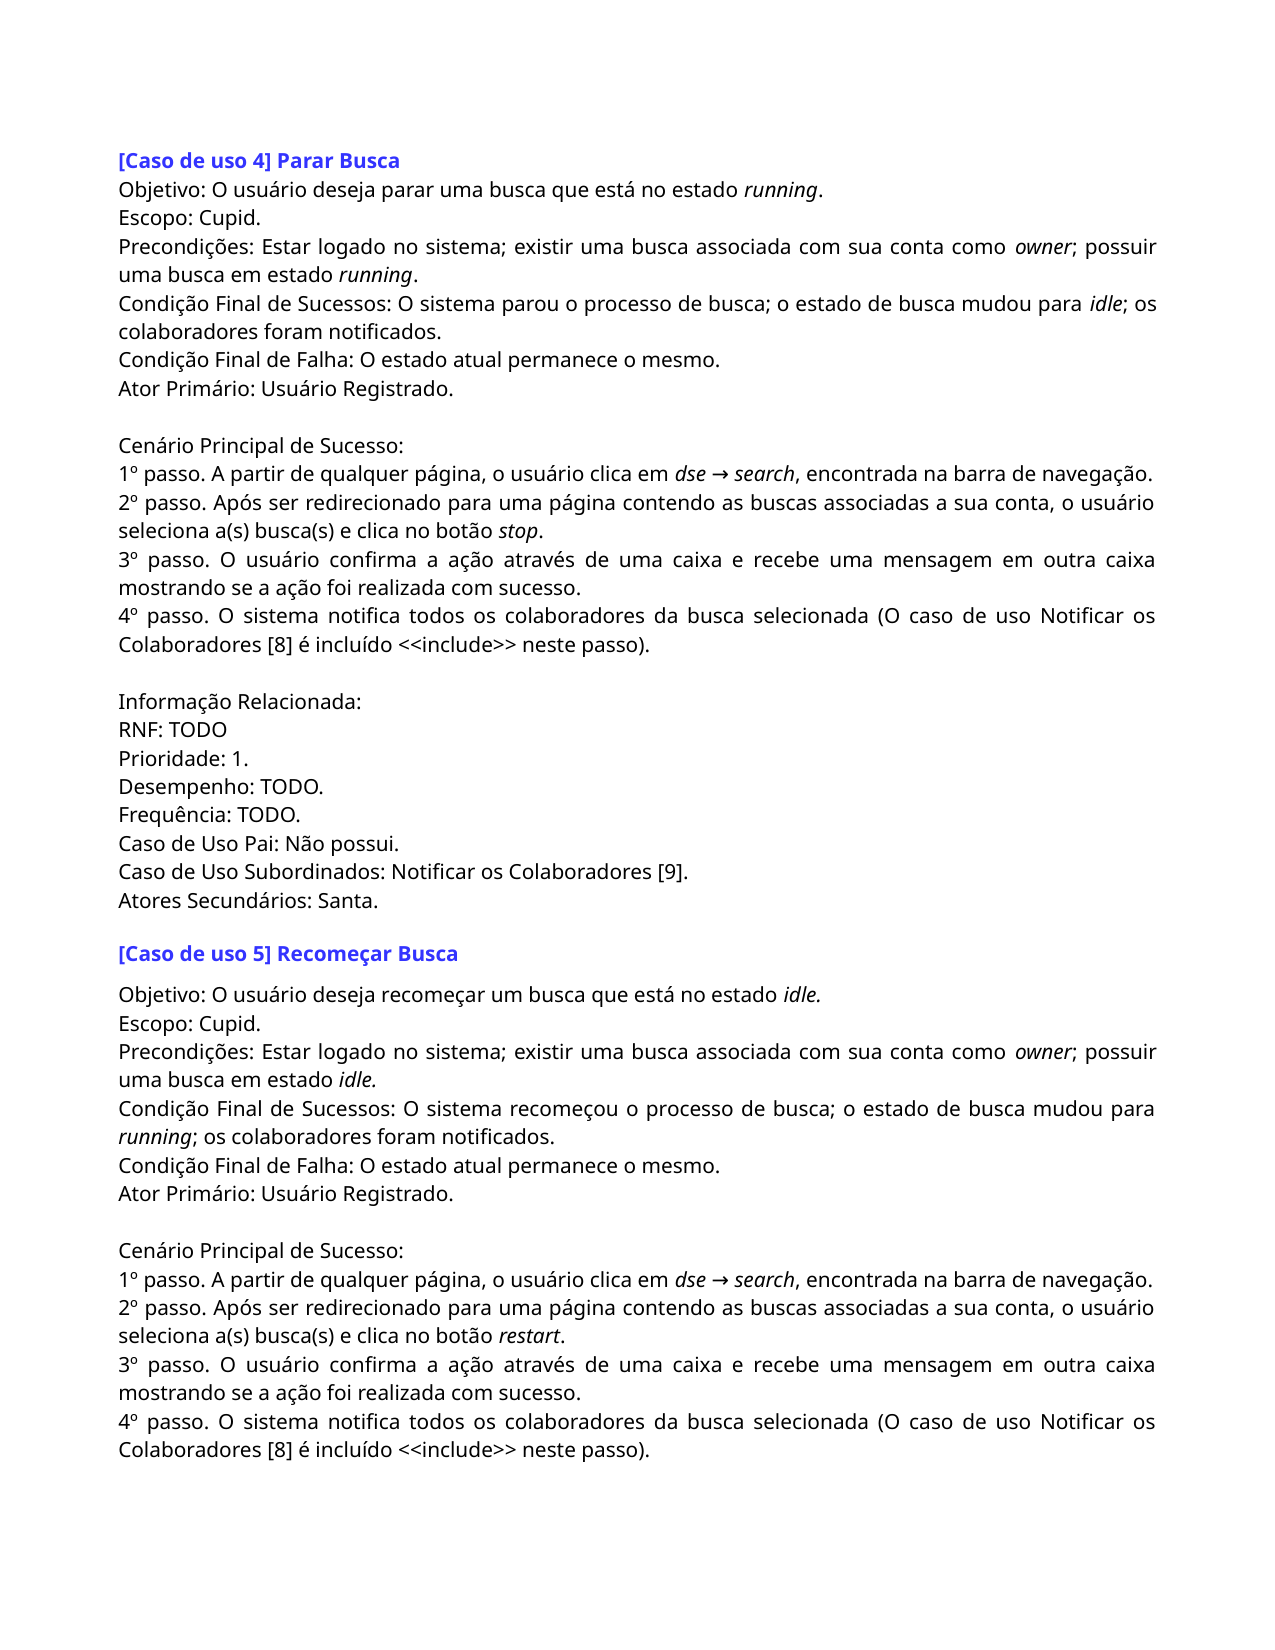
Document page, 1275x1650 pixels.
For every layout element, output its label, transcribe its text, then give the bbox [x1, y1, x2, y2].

text Condição Final de Sucessos: O sistema parou o processo de busca; o estado de busca mudou para idle; os colaboradores foram notificados. [118, 289, 1157, 346]
text 2º passo. Após ser redirecionado para uma página contendo as buscas associadas a sua conta, o usuário seleciona a(s) busca(s) e clica no botão restart. [118, 1293, 1157, 1350]
text 4º passo. O sistema notifica todos os colaboradores da busca selecionada (O caso de uso Notificar os Colaboradores [8] é incluído <<include>> neste passo). [118, 1407, 1157, 1464]
text Cenário Principal de Sucesso: [118, 1236, 1157, 1265]
text Desempenho: TODO. [118, 772, 1157, 801]
text Caso de Uso Pai: Não possui. [118, 829, 1157, 857]
text Prioridade: 1. [118, 744, 1157, 772]
text Condição Final de Sucessos: O sistema recomeçou o processo de busca; o estado de busca mudou para running; os colaboradores foram notificados. [118, 1094, 1157, 1151]
text 1º passo. A partir de qualquer página, o usuário clica em dse → search, encontrada na barra de navegação. [118, 459, 1157, 488]
title [Caso de uso 5] Recomeçar Busca [118, 939, 1157, 968]
text Escopo: Cupid. [118, 203, 1157, 232]
text Informação Relacionada: [118, 687, 1157, 715]
text 4º passo. O sistema notifica todos os colaboradores da busca selecionada (O caso de uso Notificar os Colaboradores [8] é incluído <<include>> neste passo). [118, 602, 1157, 658]
text Escopo: Cupid. [118, 1009, 1157, 1037]
text 3º passo. O usuário confirma a ação através de uma caixa e recebe uma mensagem em outra caixa mostrando se a ação foi realizada com sucesso. [118, 1350, 1157, 1407]
text RNF: TODO [118, 715, 1157, 744]
text 3º passo. O usuário confirma a ação através de uma caixa e recebe uma mensagem em outra caixa mostrando se a ação foi realizada com sucesso. [118, 545, 1157, 602]
text 2º passo. Após ser redirecionado para uma página contendo as buscas associadas a sua conta, o usuário seleciona a(s) busca(s) e clica no botão stop. [118, 488, 1157, 545]
text 1º passo. A partir de qualquer página, o usuário clica em dse → search, encontrada na barra de navegação. [118, 1265, 1157, 1293]
text Precondições: Estar logado no sistema; existir uma busca associada com sua conta como owner; possuir uma busca em estado running. [118, 232, 1157, 289]
text Ator Primário: Usuário Registrado. [118, 374, 1157, 402]
text [Caso de uso 4] Parar Busca [118, 147, 1157, 175]
text Caso de Uso Subordinados: Notificar os Colaboradores [9]. [118, 857, 1157, 886]
text Condição Final de Falha: O estado atual permanece o mesmo. [118, 346, 1157, 374]
text Precondições: Estar logado no sistema; existir uma busca associada com sua conta como owner; possuir uma busca em estado idle. [118, 1037, 1157, 1094]
text Ator Primário: Usuário Registrado. [118, 1179, 1157, 1208]
text Cenário Principal de Sucesso: [118, 431, 1157, 459]
text Objetivo: O usuário deseja recomeçar um busca que está no estado idle. [118, 980, 1157, 1009]
text Objetivo: O usuário deseja parar uma busca que está no estado running. [118, 175, 1157, 203]
text Frequência: TODO. [118, 801, 1157, 829]
text Condição Final de Falha: O estado atual permanece o mesmo. [118, 1151, 1157, 1179]
text Atores Secundários: Santa. [118, 886, 1157, 914]
